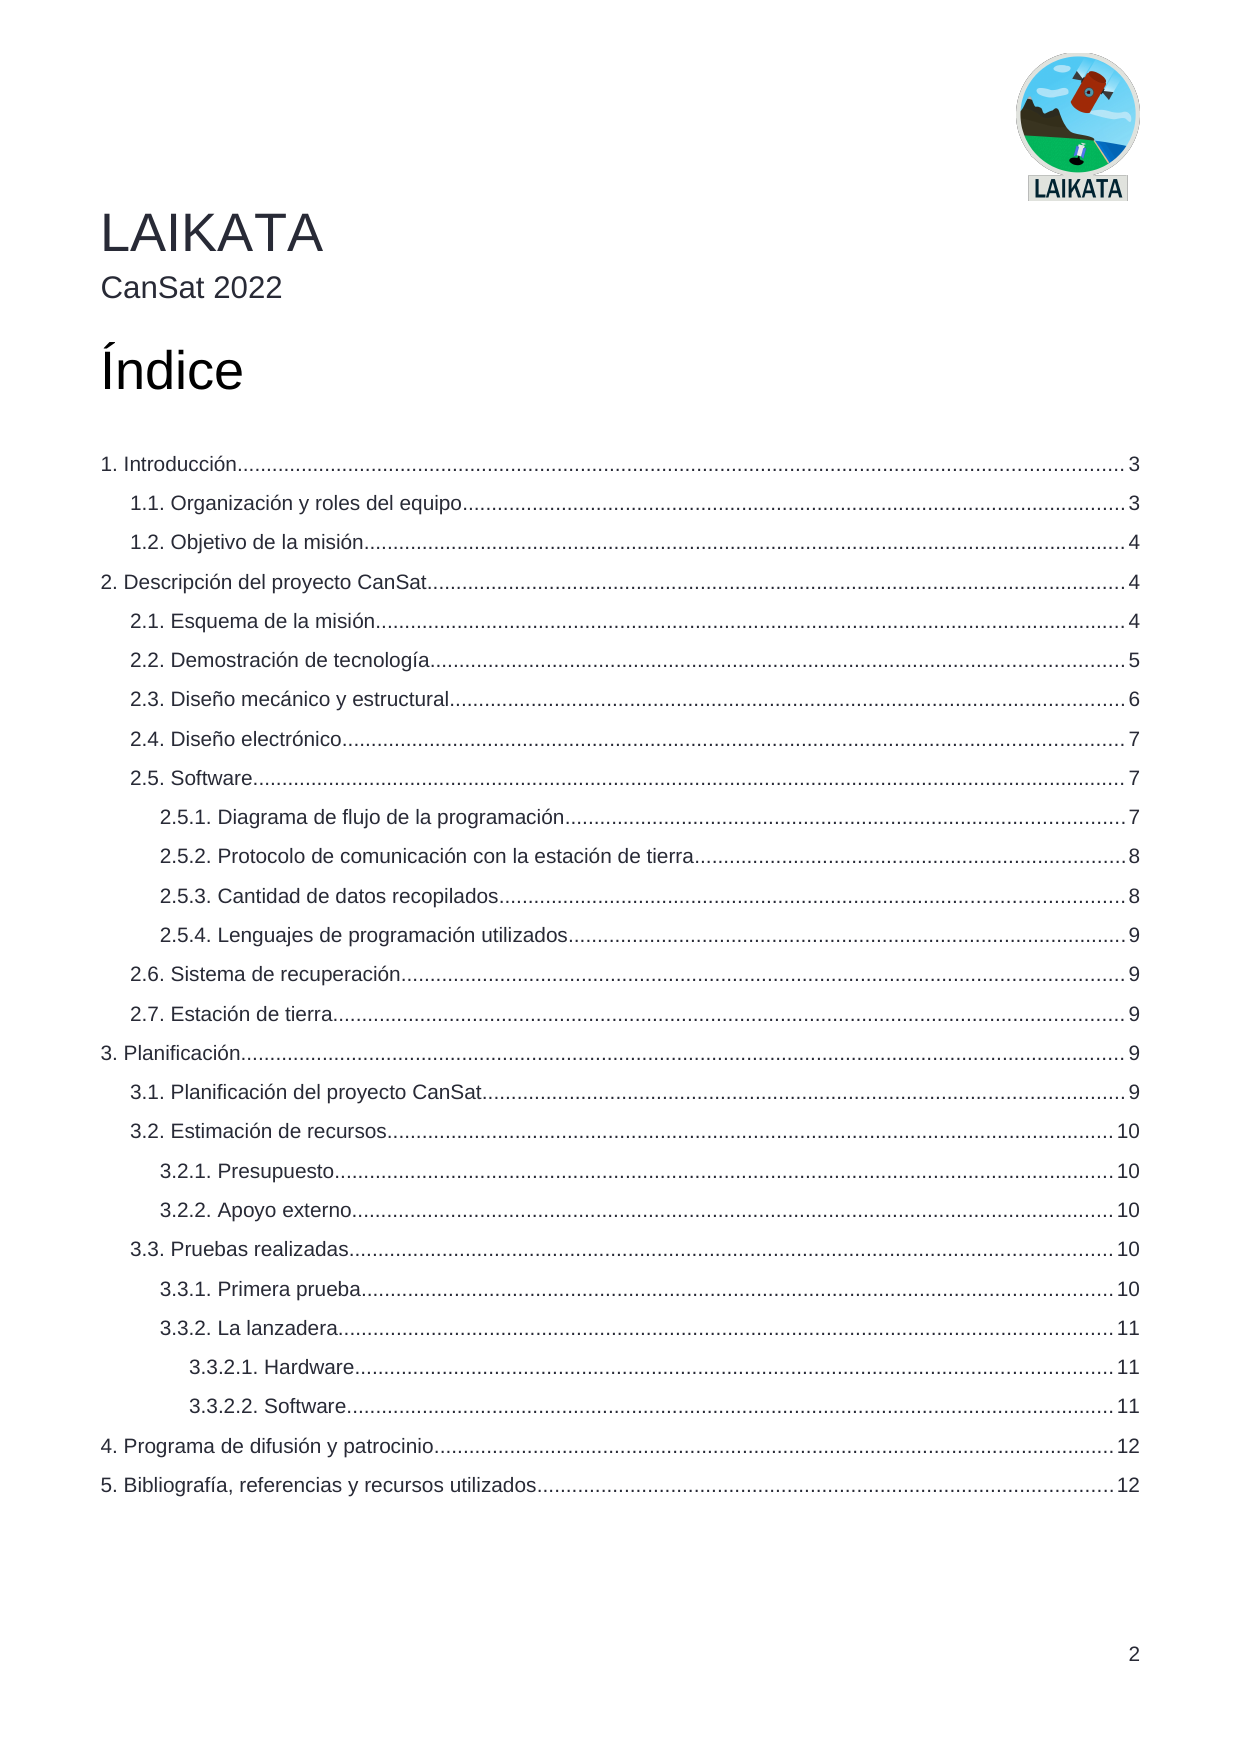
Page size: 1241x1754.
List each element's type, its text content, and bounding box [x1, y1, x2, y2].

text 3.2. Estimación de recursos 10 [130, 1119, 1140, 1143]
text 3.2.2. Apoyo externo 10 [159, 1198, 1140, 1222]
text 1. Introducción 3 [100, 452, 1140, 476]
text 2.3. Diseño mecánico y estructural 6 [130, 687, 1140, 711]
text 1.1. Organización y roles del equipo 3 [130, 491, 1140, 515]
text 3.3. Pruebas realizadas 10 [130, 1237, 1140, 1261]
text 1.2. Objetivo de la misión 4 [130, 530, 1140, 554]
text 3.1. Planificación del proyecto CanSat 9 [130, 1080, 1140, 1104]
text 5. Bibliografía, referencias y recursos utilizados 12 [100, 1473, 1140, 1497]
text 2.4. Diseño electrónico 7 [130, 727, 1140, 751]
text 2. Descripción del proyecto CanSat 4 [100, 569, 1140, 593]
text 2.5.3. Cantidad de datos recopilados 8 [159, 884, 1140, 908]
text 2.5.4. Lenguajes de programación utilizados 9 [159, 923, 1140, 947]
text 2.5.1. Diagrama de flujo de la programación 7 [159, 805, 1140, 829]
text 3.3.1. Primera prueba 10 [159, 1276, 1140, 1300]
text 2.5.2. Protocolo de comunicación con la estación de tierra 8 [159, 844, 1140, 868]
text 3.3.2.1. Hardware 11 [189, 1355, 1140, 1379]
text 2.1. Esquema de la misión 4 [130, 609, 1140, 633]
text 2.7. Estación de tierra 9 [130, 1001, 1140, 1025]
text 3.3.2. La lanzadera 11 [159, 1316, 1140, 1339]
title LAIKATA [100, 201, 1140, 263]
text 2.6. Sistema de recuperación 9 [130, 962, 1140, 986]
subtitle CanSat 2022 [100, 269, 1140, 305]
text 3.2.1. Presupuesto 10 [159, 1158, 1140, 1182]
title Índice [100, 338, 1140, 401]
text 4. Programa de difusión y patrocinio 12 [100, 1433, 1140, 1457]
text 3. Planificación 9 [100, 1041, 1140, 1065]
text 2.5. Software 7 [130, 766, 1140, 790]
text 2.2. Demostración de tecnología 5 [130, 648, 1140, 672]
picture [1016, 53, 1140, 201]
text 3.3.2.2. Software 11 [189, 1394, 1140, 1418]
